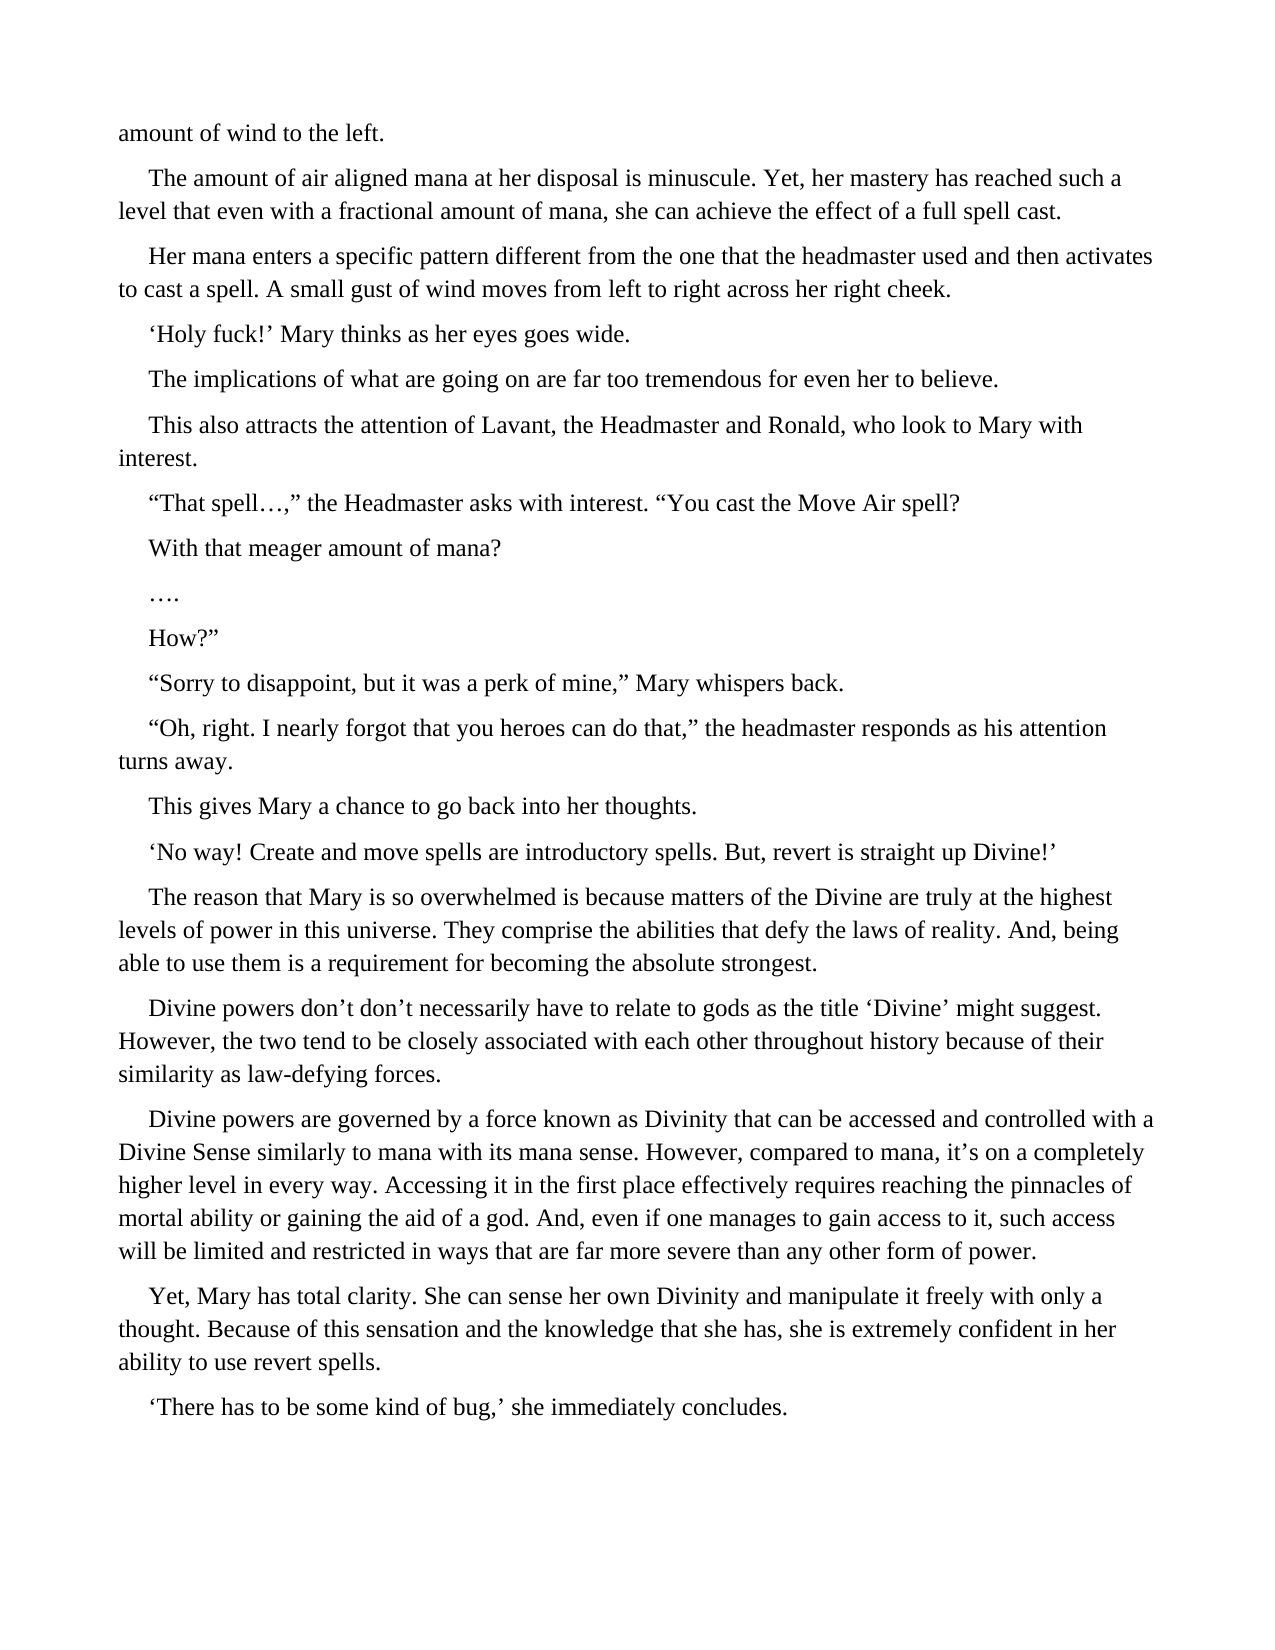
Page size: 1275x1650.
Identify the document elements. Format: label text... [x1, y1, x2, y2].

text amount of wind to the left. [118, 118, 1157, 147]
text The reason that Mary is so overwhelmed is because matters of the Divine are truly at the highest levels of power in this universe. They comprise the abilities that defy the laws of reality. And, being able to use them is a requirement for becoming the absolute strongest. [118, 882, 1157, 976]
text The amount of air aligned mana at her disposal is minuscule. Yet, her mastery has reached such a level that even with a fractional amount of mana, she can achieve the effect of a full spell cast. [118, 163, 1157, 225]
text With that meager amount of mana? [118, 533, 1157, 562]
text Divine powers don’t don’t necessarily have to relate to gods as the title ‘Divine’ might suggest. However, the two tend to be closely associated with each other throughout history because of their similarity as law-defying forces. [118, 993, 1157, 1088]
text The implications of what are going on are far too tremendous for even her to believe. [118, 364, 1157, 393]
text This also attracts the attention of Lavant, the Headmaster and Ronald, who look to Mary with interest. [118, 410, 1157, 471]
text ‘There has to be some kind of bug,’ she immediately concludes. [118, 1392, 1157, 1421]
text This gives Mary a chance to go back into her thoughts. [118, 791, 1157, 820]
text …. [118, 578, 1157, 607]
text ‘Holy fuck!’ Mary thinks as her eyes goes wide. [118, 319, 1157, 348]
text Divine powers are governed by a force known as Divinity that can be accessed and controlled with a Divine Sense similarly to mana with its mana sense. However, compared to mana, it’s on a completely higher level in every way. Accessing it in the first place effectively requires reaching the pinnacles of mortal ability or gaining the aid of a god. And, even if one manages to gain access to it, such access will be limited and restricted in ways that are far more severe than any other form of power. [118, 1104, 1157, 1265]
text “Sorry to disappoint, but it was a perk of mine,” Mary whispers back. [118, 668, 1157, 697]
text “Oh, right. I nearly forgot that you heroes can do that,” the headmaster responds as his attention turns away. [118, 713, 1157, 775]
text How?” [118, 623, 1157, 652]
text ‘No way! Create and move spells are introductory spells. But, revert is straight up Divine!’ [118, 837, 1157, 865]
text Her mana enters a specific pattern different from the one that the headmaster used and then activates to cast a spell. A small gust of wind moves from left to right across her right cheek. [118, 241, 1157, 303]
text “That spell…,” the Headmaster asks with interest. “You cast the Move Air spell? [118, 488, 1157, 517]
text Yet, Mary has total clarity. She can sense her own Divinity and manipulate it freely with only a thought. Because of this sensation and the knowledge that she has, she is extremely confident in her ability to use revert spells. [118, 1281, 1157, 1376]
